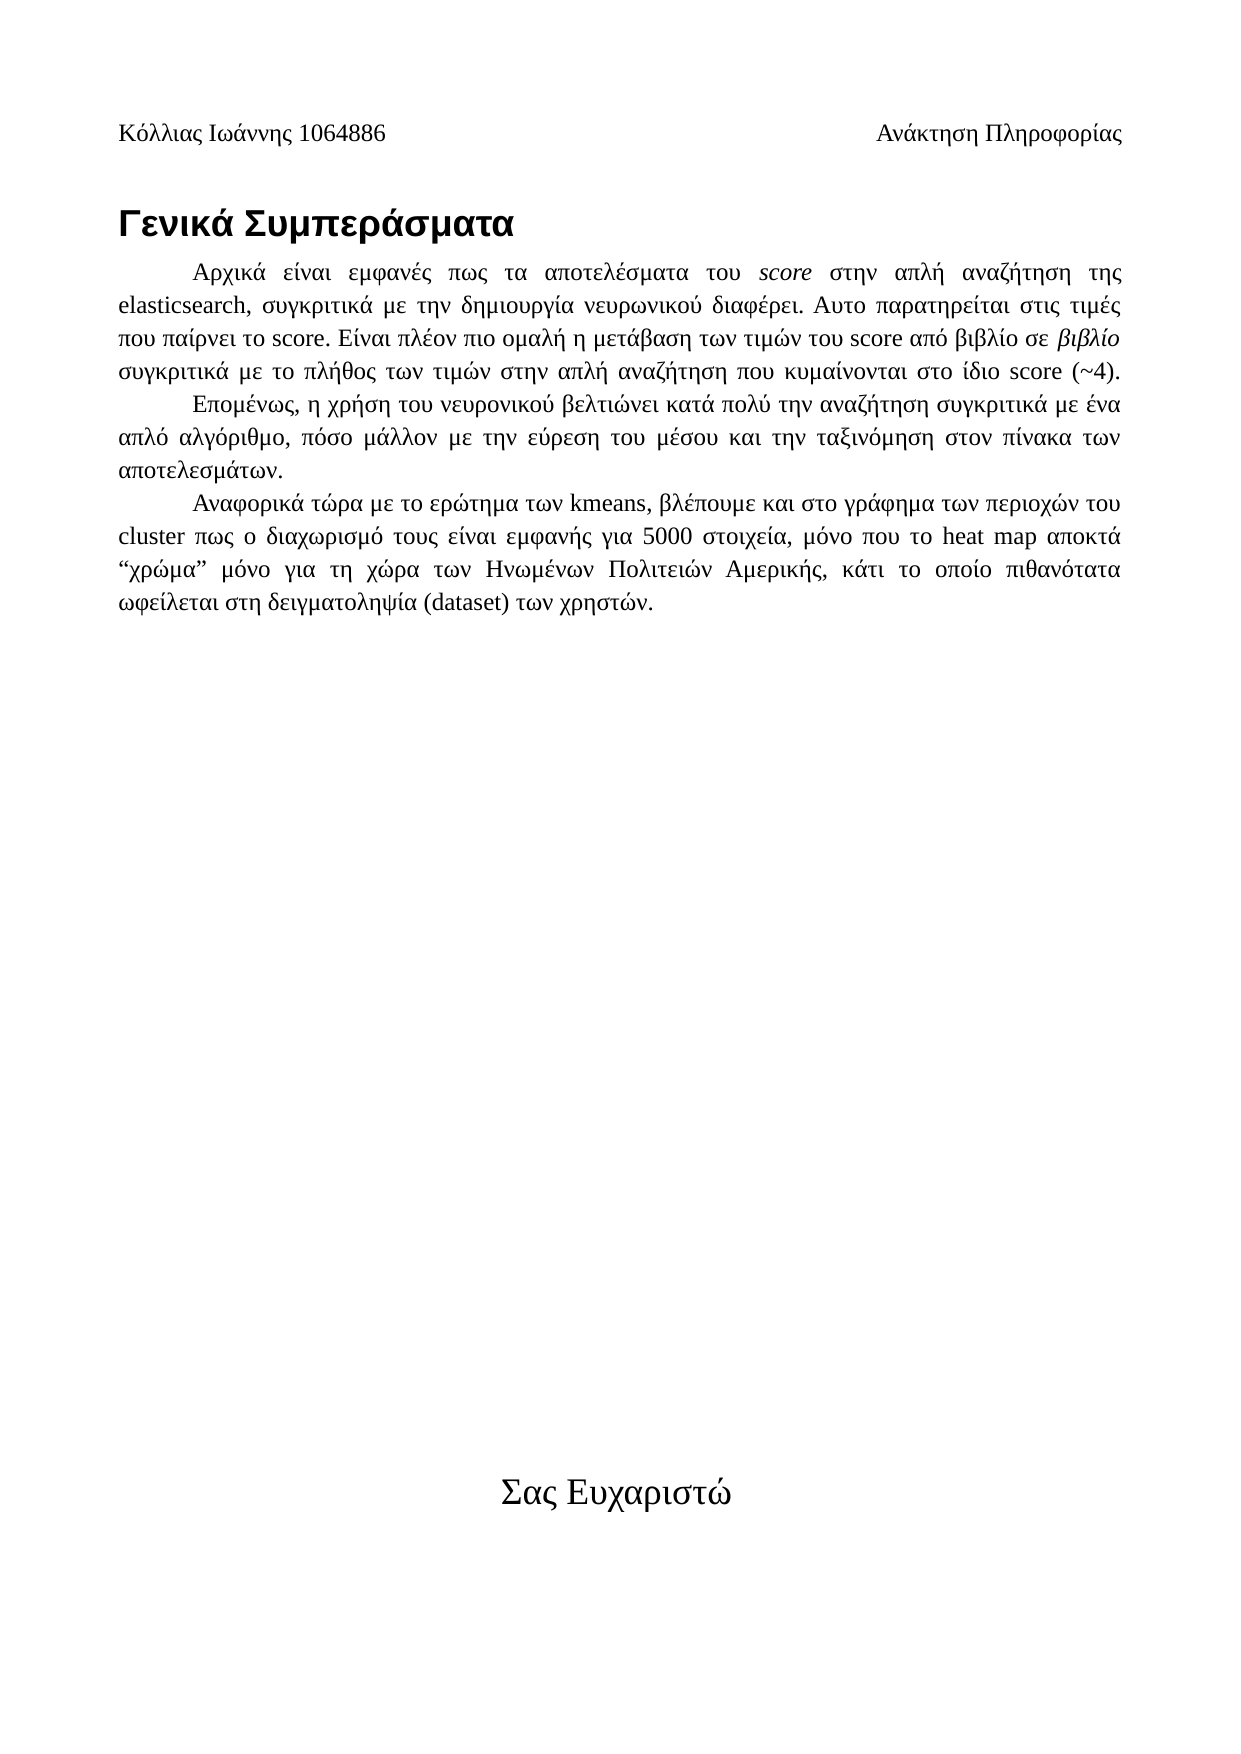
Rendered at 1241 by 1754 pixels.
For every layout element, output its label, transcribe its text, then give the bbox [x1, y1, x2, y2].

subtitle Γενικά Συμπεράσματα [118, 201, 1122, 244]
text Αρχικά είναι εμφανές πως τα αποτελέσματα του score στην απλή αναζήτηση της elasticsearch, συγκριτικά με την δημιουργία νευρωνικού διαφέρει. Αυτο παρατηρείται στις τιμές που παίρνει το score. Είναι πλέον πιο ομαλή η μετάβαση των τιμών του score από βιβλίο σε βιβλίο συγκριτικά με το πλήθος των τιμών στην απλή αναζήτηση που κυμαίνονται στο ίδιο score (~4). Επομένως, η χρήση του νευρονικού βελτιώνει κατά πολύ την αναζήτηση συγκριτικά με ένα απλό αλγόριθμο, πόσο μάλλον με την εύρεση του μέσου και την ταξινόμηση στον πίνακα των αποτελεσμάτων. Αναφορικά τώρα με το ερώτημα των kmeans, βλέπουμε και στο γράφημα των περιοχών του cluster πως ο διαχωρισμό τους είναι εμφανής για 5000 στοιχεία, μόνο που το heat map αποκτά “χρώμα” μόνο για τη χώρα των Ηνωμένων Πολιτειών Αμερικής, κάτι το οποίο πιθανότατα ωφείλεται στη δειγματοληψία (dataset) των χρηστών. [118, 257, 1122, 616]
